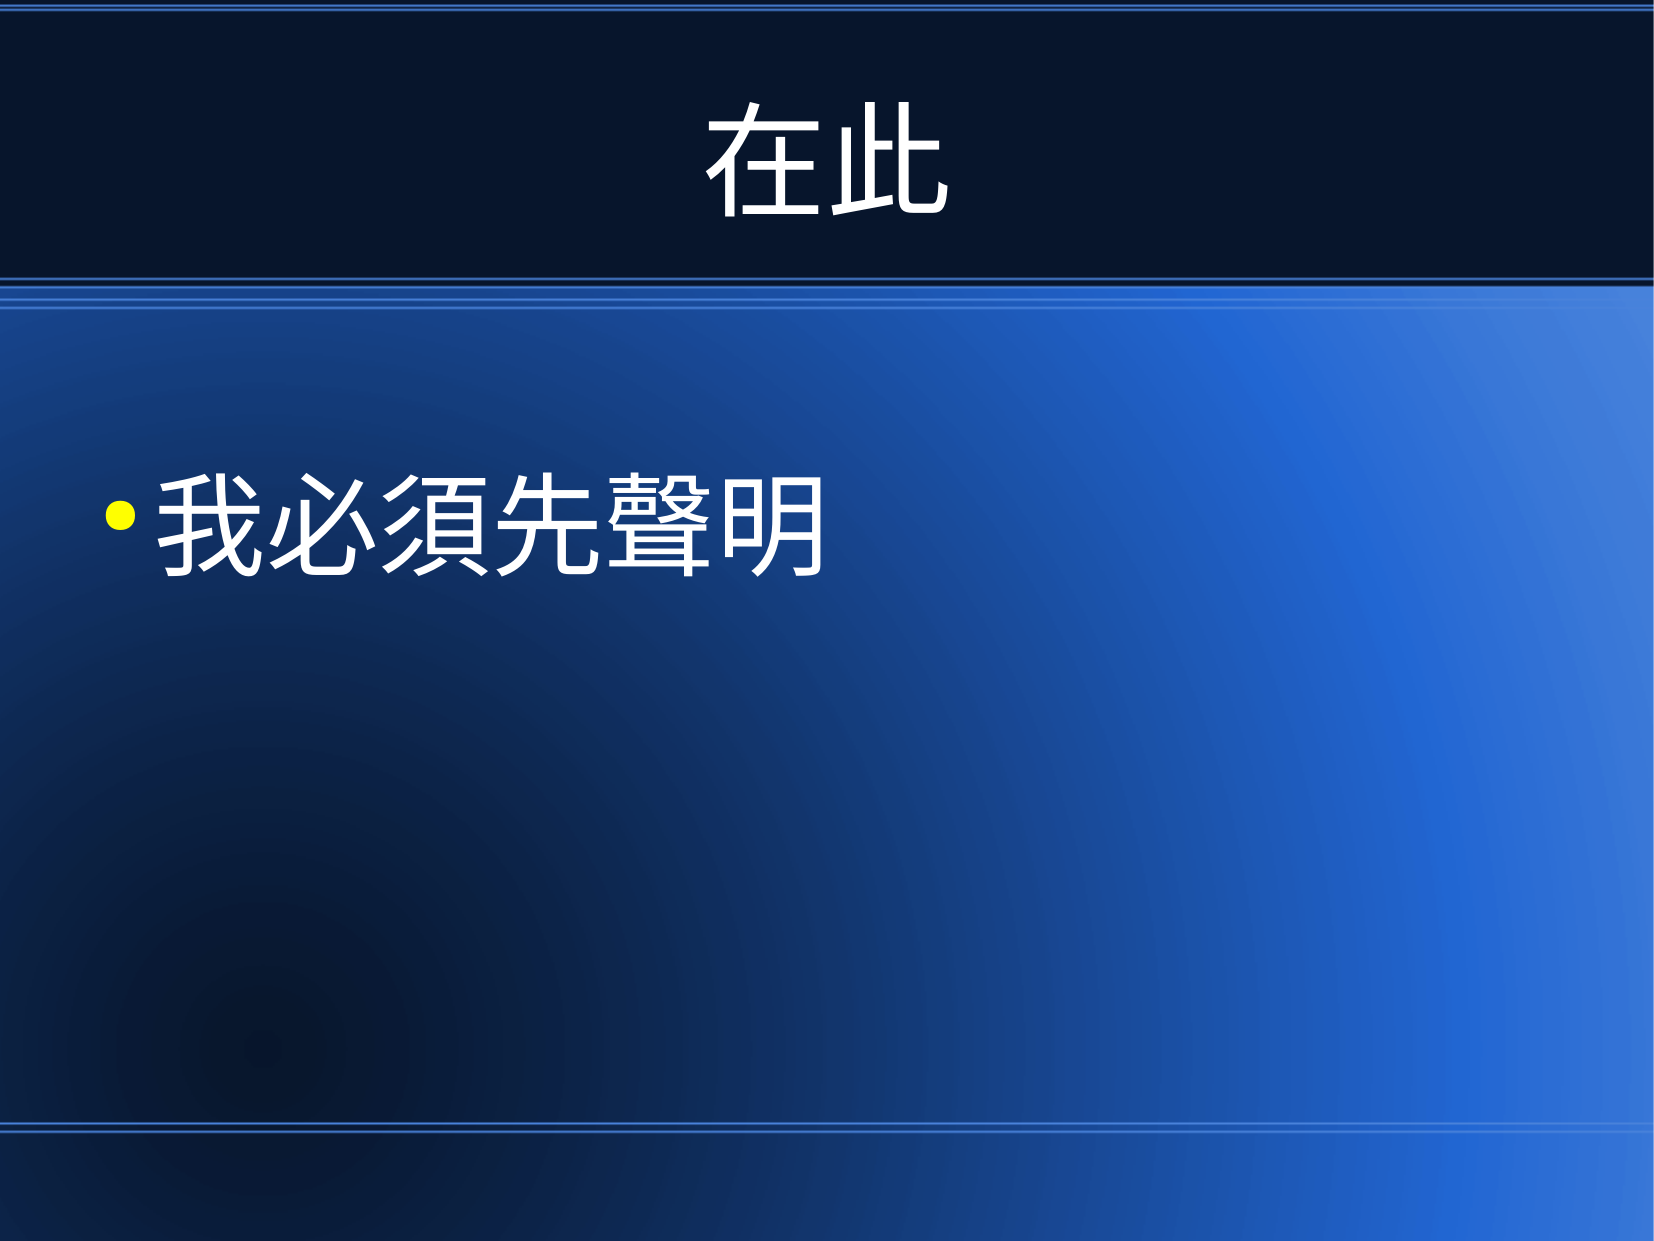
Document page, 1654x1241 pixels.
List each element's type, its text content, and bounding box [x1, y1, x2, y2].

title 在此 [82, 49, 1571, 257]
list 我必須先聲明 [82, 355, 1571, 1241]
picture [0, 0, 1654, 1241]
